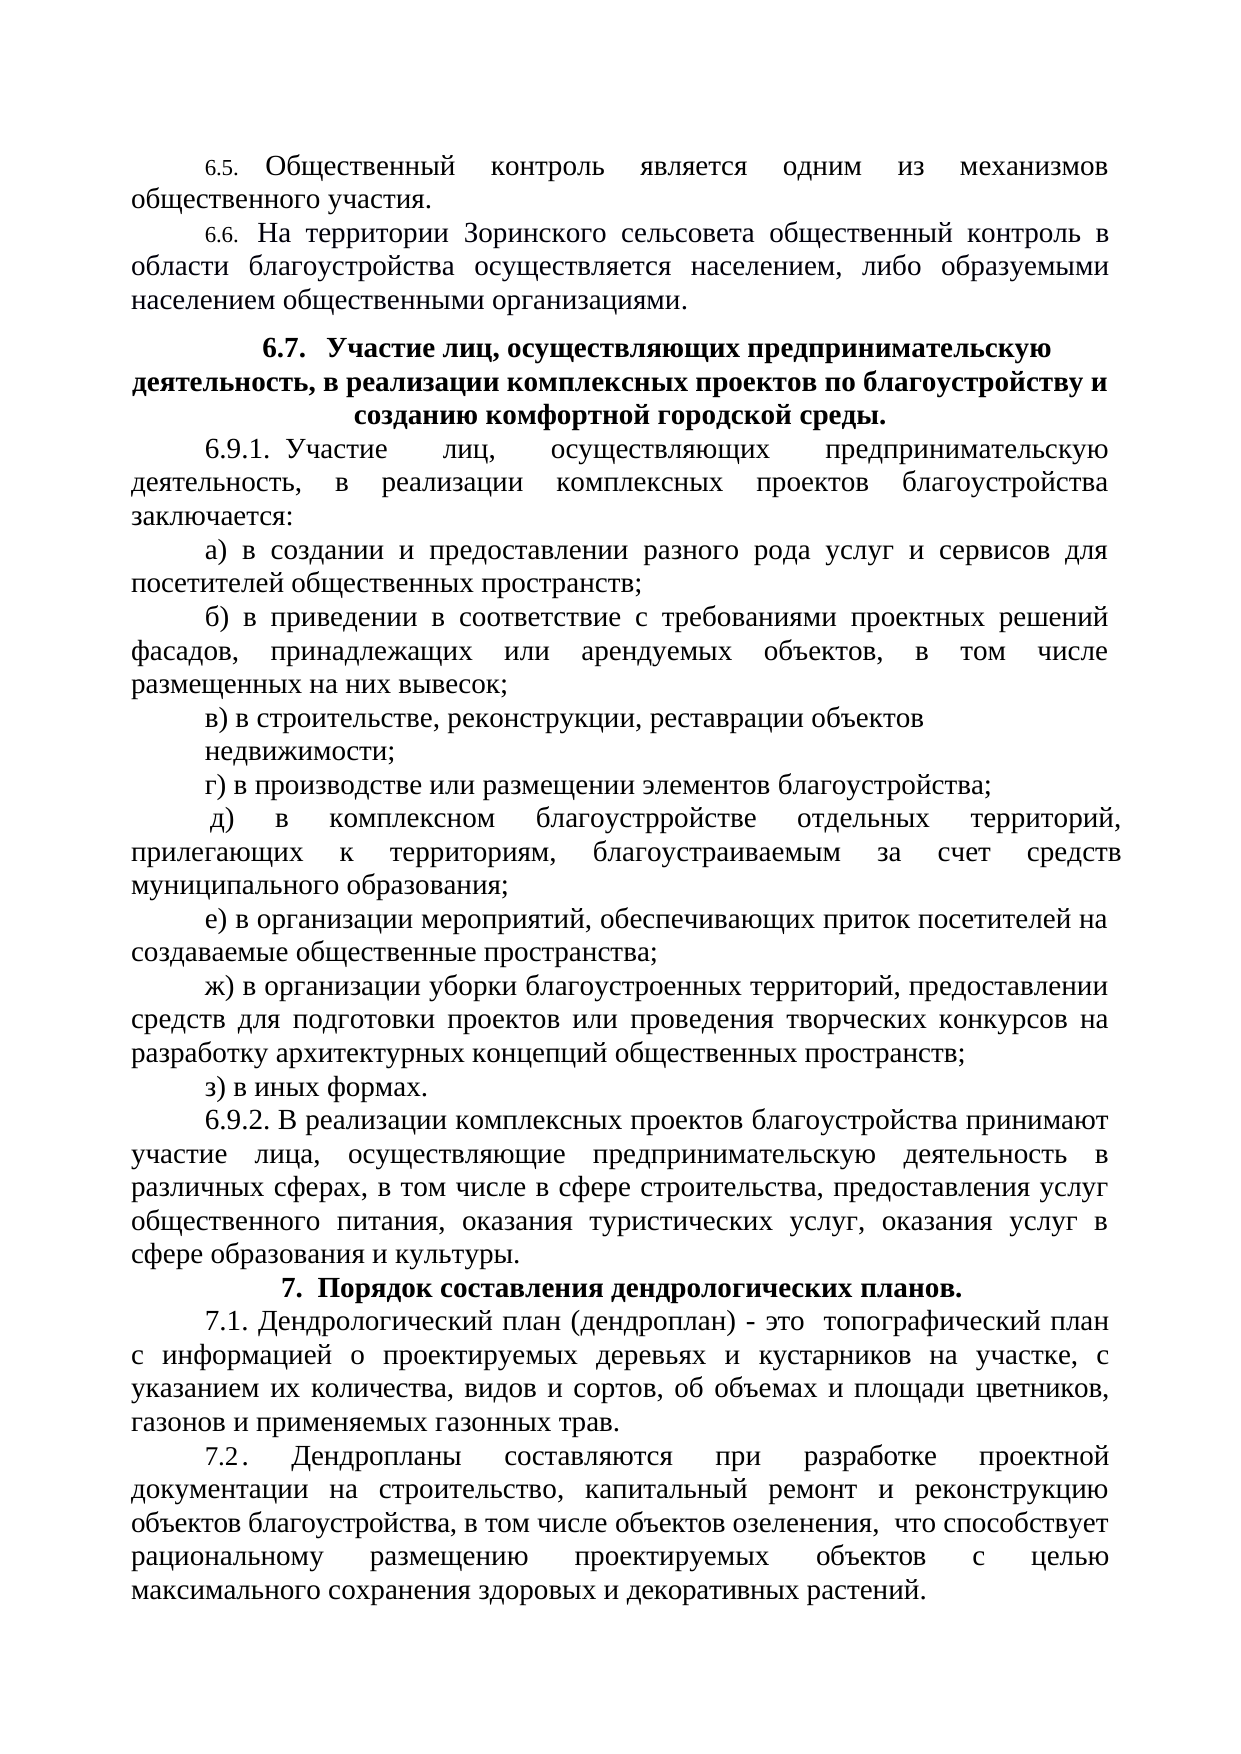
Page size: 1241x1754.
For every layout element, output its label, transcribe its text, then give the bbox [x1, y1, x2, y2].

text д) в комплексном благоустрройстве отдельных территорий, прилегающих к территориям, благоустраиваемым за счет средств муниципального образования; [131, 800, 1122, 901]
text 7.1. Дендрологический план (дендроплан) - это топографический план с информацией о проектируемых деревьях и кустарников на участке, с указанием их количества, видов и сортов, об объемах и площади цветников, газонов и применяемых газонных трав. [131, 1303, 1109, 1438]
text в) в строительстве, реконструкции, реставрации объектов недвижимости; [204, 700, 1122, 767]
list . Дендропланы составляются при разработке проектной документации на строительство, капитальный ремонт и реконструкцию объектов благоустройства, в том числе объектов озеленения, что способствует рациональному размещению проектируемых объектов с целью максимального сохранения здоровых и декоративных растений. [131, 1438, 1109, 1605]
text г) в производстве или размещении элементов благоустройства; [204, 767, 1122, 800]
text а) в создании и предоставлении разного рода услуг и сервисов для посетителей общественных пространств; [131, 532, 1109, 599]
text ж) в организации уборки благоустроенных территорий, предоставлении средств для подготовки проектов или проведения творческих конкурсов на разработку архитектурных концепций общественных пространств; [131, 968, 1109, 1069]
list На территории Зоринского сельсовета общественный контроль в области благоустройства осуществляется населением, либо образуемыми населением общественными организациями. [131, 215, 1109, 315]
subtitle Участие лиц, осуществляющих предпринимательскую деятельность, в реализации комплексных проектов по благоустройству и созданию комфортной городской среды. [131, 330, 1109, 431]
list В реализации комплексных проектов благоустройства принимают участие лица, осуществляющие предпринимательскую деятельность в различных сферах, в том числе в сфере строительства, предоставления услуг общественного питания, оказания туристических услуг, оказания услуг в сфере образования и культуры. [131, 1102, 1109, 1270]
subtitle Порядок составления дендрологических планов. [281, 1270, 1122, 1303]
text б) в приведении в соответствие с требованиями проектных решений фасадов, принадлежащих или арендуемых объектов, в том числе размещенных на них вывесок; [131, 599, 1109, 700]
list Участие лиц, осуществляющих предпринимательскую деятельность, в реализации комплексных проектов благоустройства заключается: [131, 431, 1109, 531]
list Общественный контроль является одним из механизмов общественного участия. [131, 148, 1109, 215]
text е) в организации мероприятий, обеспечивающих приток посетителей на создаваемые общественные пространства; [131, 901, 1109, 968]
text з) в иных формах. [204, 1069, 1122, 1102]
